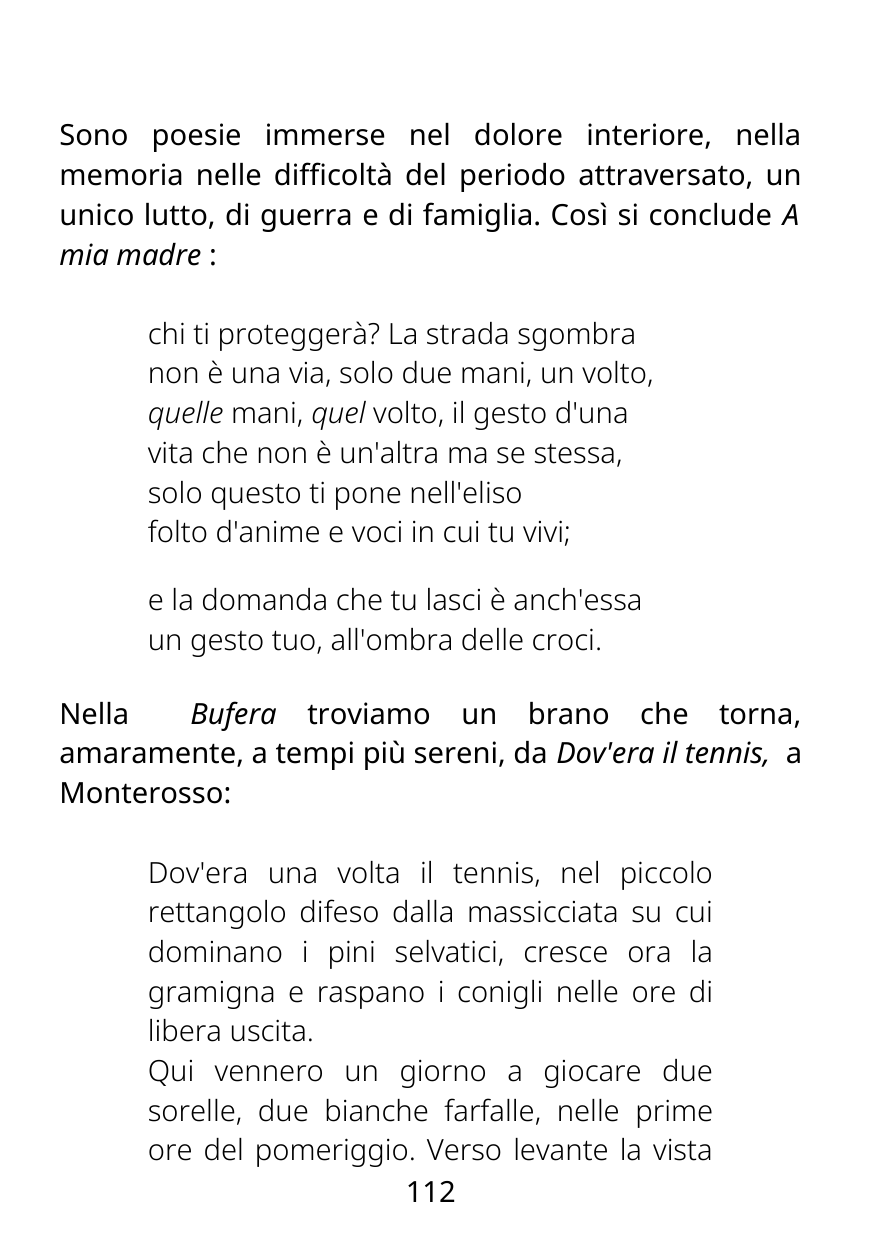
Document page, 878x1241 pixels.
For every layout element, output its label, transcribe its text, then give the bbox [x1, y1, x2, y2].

text Qui vennero un giorno a giocare due sorelle, due bianche farfalle, nelle prime ore del pomeriggio. Verso levante la vista [148, 1050, 713, 1169]
text vita che non è un'altra ma se stessa, [148, 432, 802, 472]
text Nella Bufera troviamo un brano che torna, amaramente, a tempi più sereni, da Dov'era il tennis, a Monterosso: [59, 693, 802, 812]
text non è una via, solo due mani, un volto, [148, 353, 802, 392]
text folto d'anime e voci in cui tu vivi; [148, 512, 802, 551]
text chi ti proteggerà? La strada sgombra [148, 313, 802, 353]
text Dov'era una volta il tennis, nel piccolo rettangolo difeso dalla massicciata su cui dominano i pini selvatici, cresce ora la gramigna e raspano i conigli nelle ore di libera uscita. [148, 852, 713, 1050]
text un gesto tuo, all'ombra delle croci. [148, 619, 802, 659]
text solo questo ti pone nell'eliso [148, 472, 802, 512]
text quelle mani, quel volto, il gesto d'una [148, 392, 802, 432]
text Sono poesie immerse nel dolore interiore, nella memoria nelle difficoltà del periodo attraversato, un unico lutto, di guerra e di famiglia. Così si conclude A mia madre : [59, 115, 802, 273]
text e la domanda che tu lasci è anch'essa [148, 580, 802, 619]
